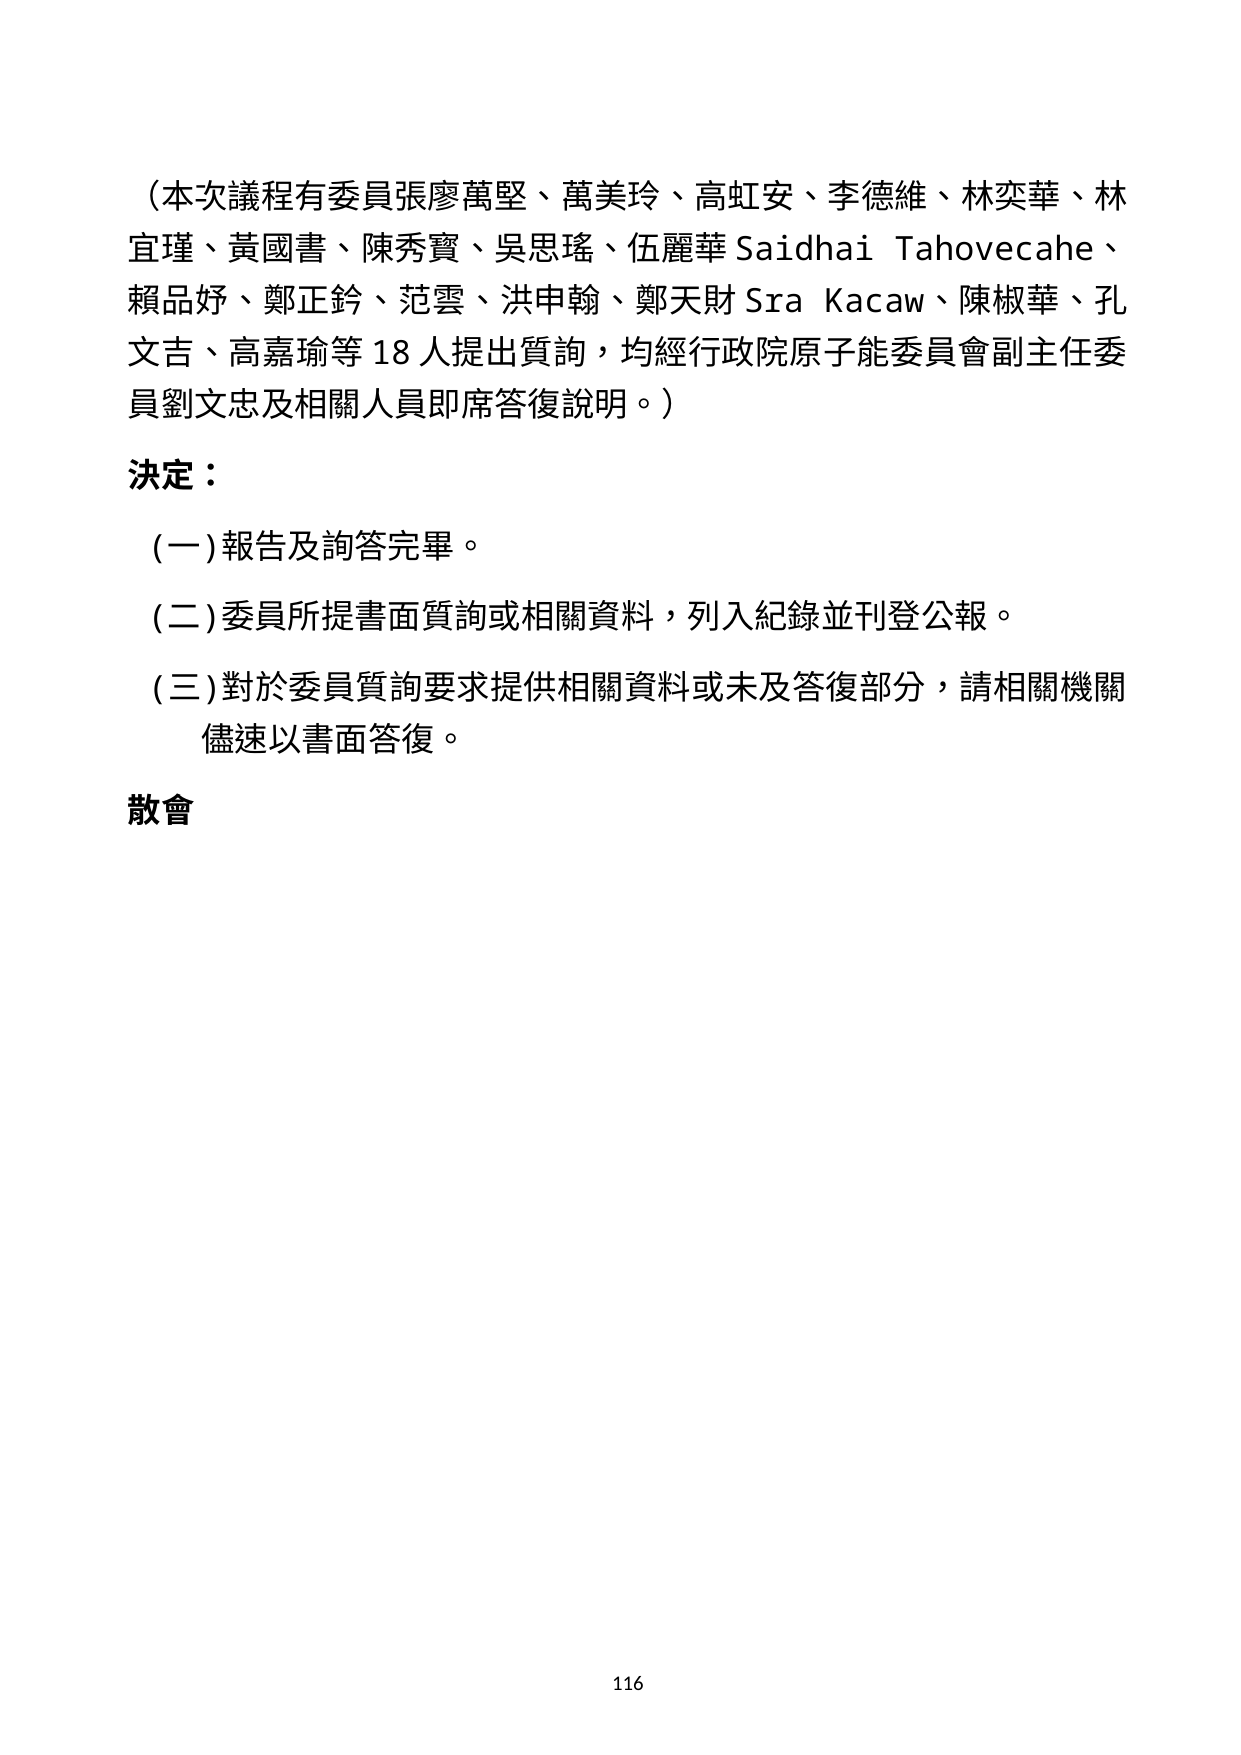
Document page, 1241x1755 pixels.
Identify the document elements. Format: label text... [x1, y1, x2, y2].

text 決定： [127, 446, 1127, 498]
text (三)對於委員質詢要求提供相關資料或未及答復部分，請相關機關儘速以書面答復。 [127, 658, 1127, 762]
text (二)委員所提書面質詢或相關資料，列入紀錄並刊登公報。 [127, 587, 1127, 639]
text (一)報告及詢答完畢。 [127, 516, 1127, 568]
text （本次議程有委員張廖萬堅、萬美玲、高虹安、李德維、林奕華、林宜瑾、黃國書、陳秀寳、吳思瑤、伍麗華Saidhai Tahovecahe、賴品妤、鄭正鈐、范雲、洪申翰、鄭天財Sra Kacaw、陳椒華、孔文吉、高嘉瑜等18人提出質詢，均經行政院原子能委員會副主任委員劉文忠及相關人員即席答復說明。） [127, 166, 1127, 427]
text 散會 [127, 781, 1127, 833]
